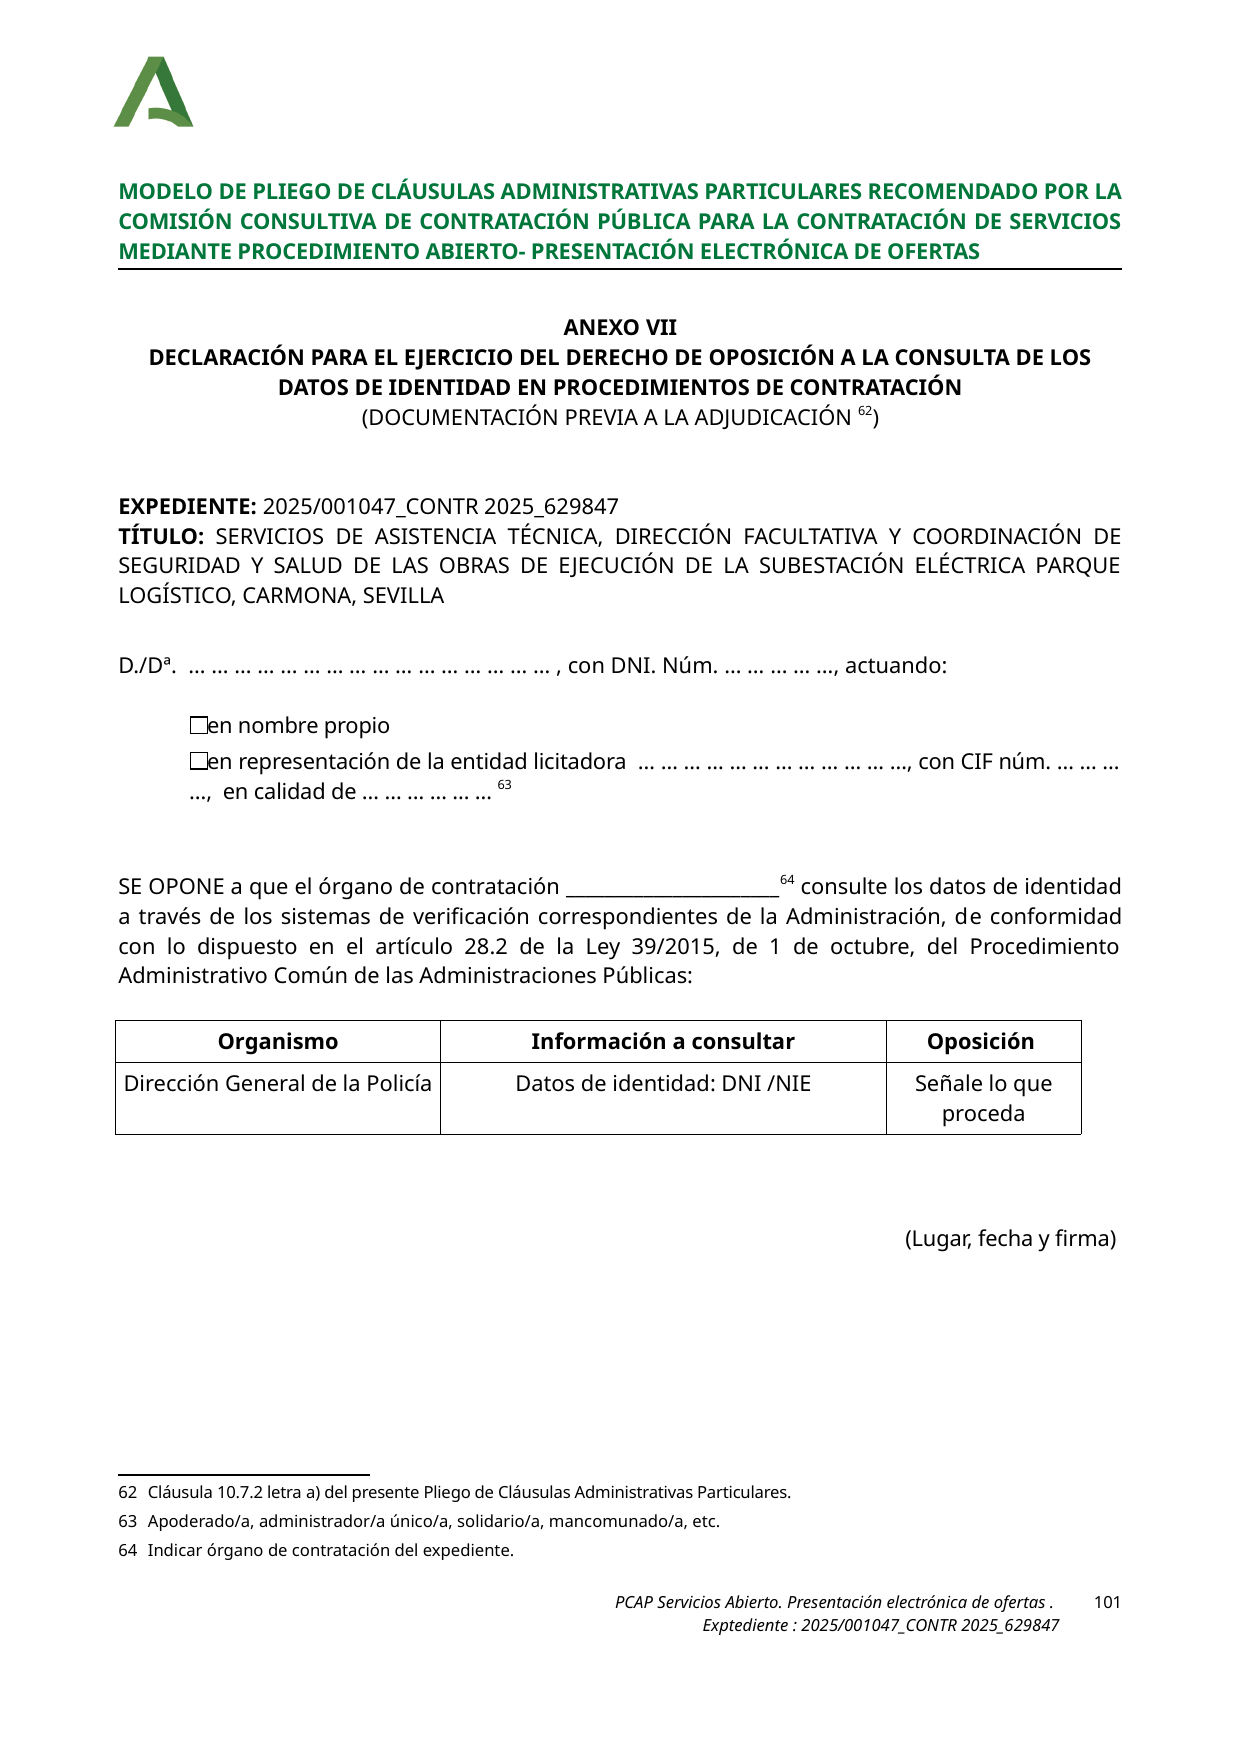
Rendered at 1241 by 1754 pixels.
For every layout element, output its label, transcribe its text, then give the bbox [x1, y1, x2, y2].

table_cell Señale lo que proceda [887, 1063, 1081, 1133]
picture [109, 52, 198, 131]
text (DOCUMENTACIÓN PREVIA A LA ADJUDICACIÓN ) [118, 402, 1122, 431]
table_header Información a consultar [441, 1021, 886, 1062]
text SE OPONE a que el órgano de contratación ______________________ consulte los datos de identidad a través de los sistemas de verificación correspondientes de la Administración, de conformidad con lo dispuesto en el artículo 28.2 de la Ley 39/2015, de 1 de octubre, del Procedimiento Administrativo Común de las Administraciones Públicas: [118, 871, 1122, 990]
text Apoderado/a, administrador/a único/a, solidario/a, mancomunado/a, etc. [118, 1509, 1122, 1532]
text en nombre propio [189, 710, 1122, 740]
table_cell Datos de identidad: DNI /NIE [441, 1063, 886, 1133]
text EXPEDIENTE: 2025/001047_CONTR 2025_629847 [118, 491, 1122, 521]
text en representación de la entidad licitadora … … … … … … … … … … … …, con CIF núm. … … … …, en calidad de … … … … … … [189, 746, 1122, 806]
text MODELO DE PLIEGO DE CLÁUSULAS ADMINISTRATIVAS PARTICULARES RECOMENDADO POR LA COMISIÓN CONSULTIVA DE CONTRATACIÓN PÚBLICA PARA LA CONTRATACIÓN DE SERVICIOS MEDIANTE PROCEDIMIENTO ABIERTO- PRESENTACIÓN ELECTRÓNICA DE OFERTAS [118, 176, 1122, 268]
text D./Dª. … … … … … … … … … … … … … … … … , con DNI. Núm. … … … … …, actuando: [118, 651, 1122, 680]
text (Lugar, fecha y firma) [118, 1223, 1122, 1253]
table_header Oposición [887, 1021, 1081, 1062]
text DECLARACIÓN PARA EL EJERCICIO DEL DERECHO DE OPOSICIÓN A LA CONSULTA DE LOS DATOS DE IDENTIDAD EN PROCEDIMIENTOS DE CONTRATACIÓN [118, 342, 1122, 402]
text TÍTULO: SERVICIOS DE ASISTENCIA TÉCNICA, DIRECCIÓN FACULTATIVA Y COORDINACIÓN DE SEGURIDAD Y SALUD DE LAS OBRAS DE EJECUCIÓN DE LA SUBESTACIÓN ELÉCTRICA PARQUE LOGÍSTICO, CARMONA, SEVILLA [118, 521, 1122, 610]
text Cláusula 10.7.2 letra a) del presente Pliego de Cláusulas Administrativas Particulares. [118, 1481, 1122, 1504]
table_cell Dirección General de la Policía [116, 1063, 440, 1133]
text ANEXO VII [118, 312, 1122, 342]
text Indicar órgano de contratación del expediente. [118, 1538, 1122, 1561]
table_header Organismo [116, 1021, 440, 1062]
